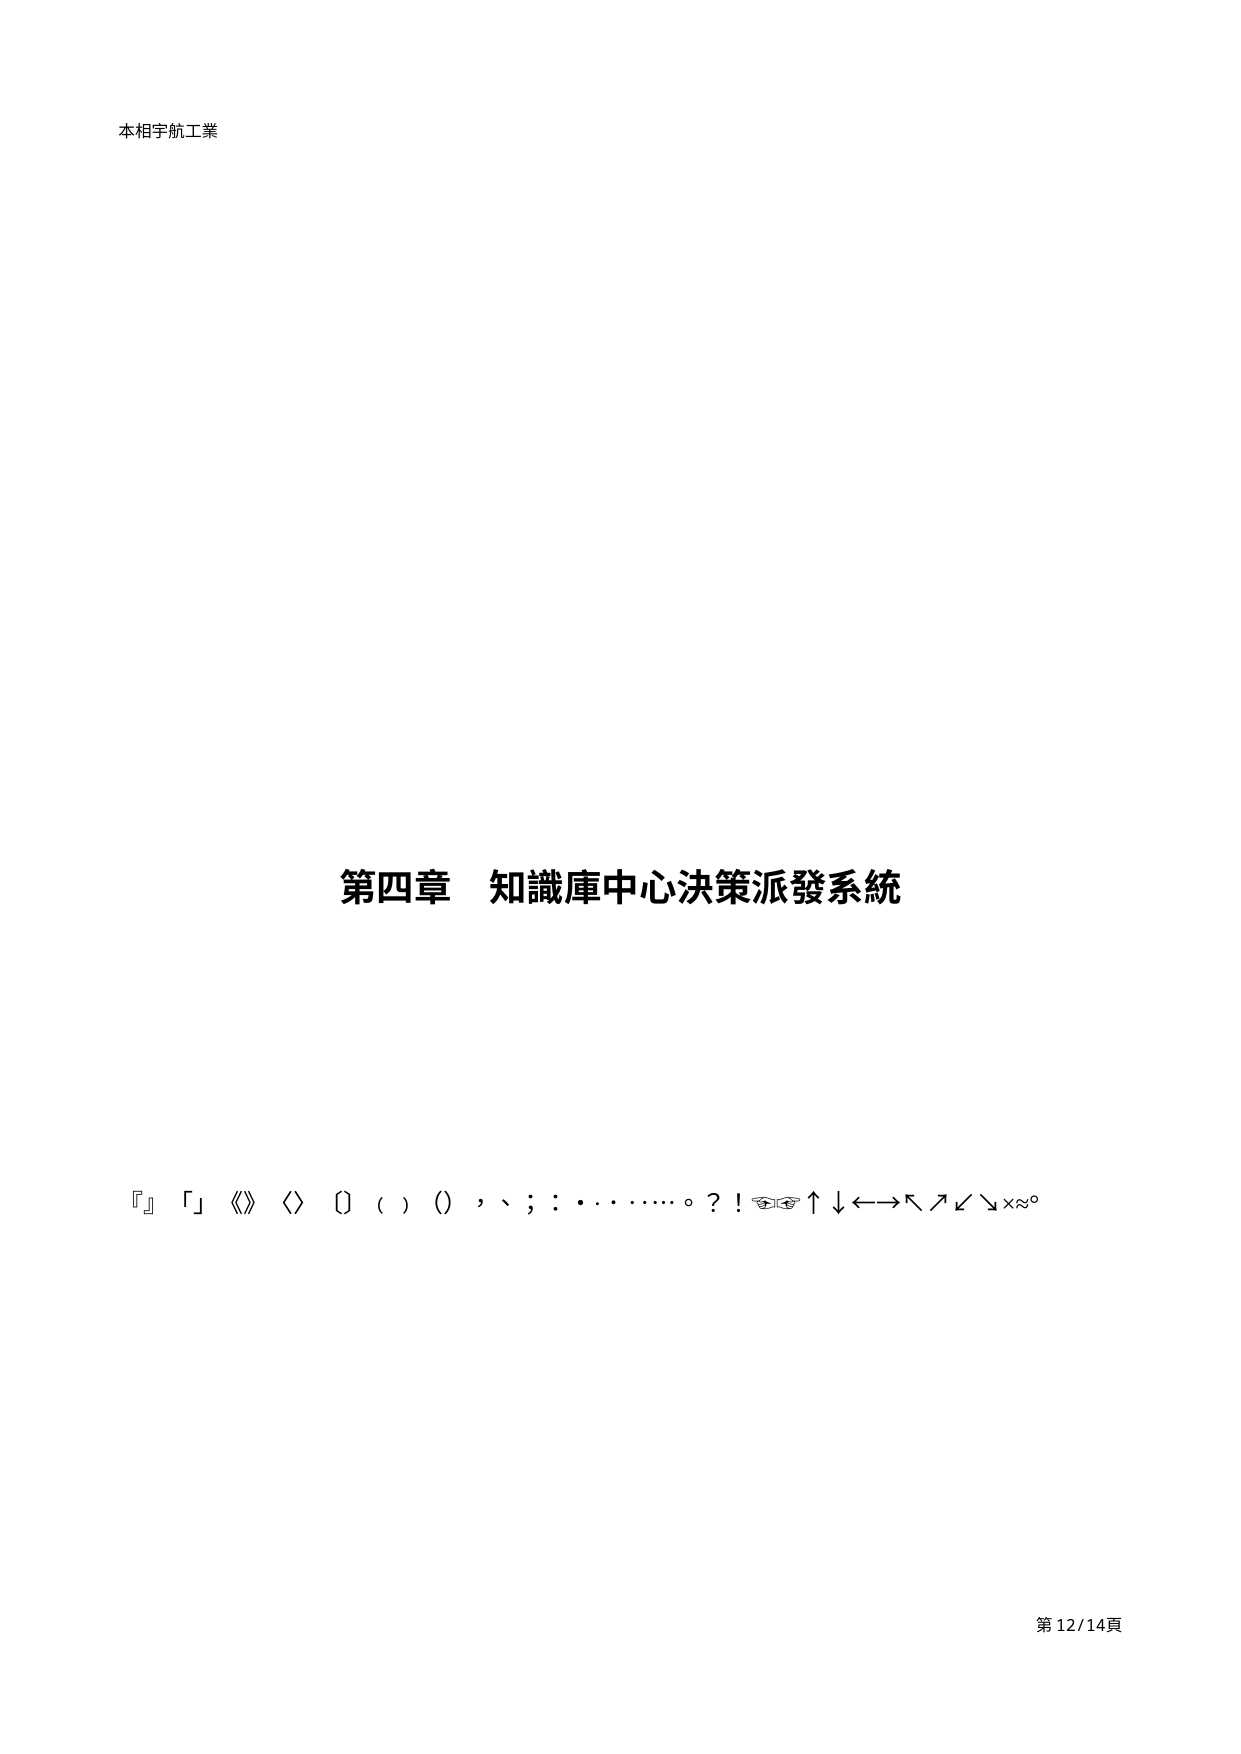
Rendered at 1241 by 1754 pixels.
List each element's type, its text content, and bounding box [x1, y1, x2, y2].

text 『』「」《》〈〉〔〕﹙﹚（），、；：‧·．‥…。？！☜☞↑↓←→↖↗↙↘×≈° [118, 1183, 1122, 1220]
subtitle 第四章 知識庫中心決策派發系統 [118, 858, 1122, 912]
